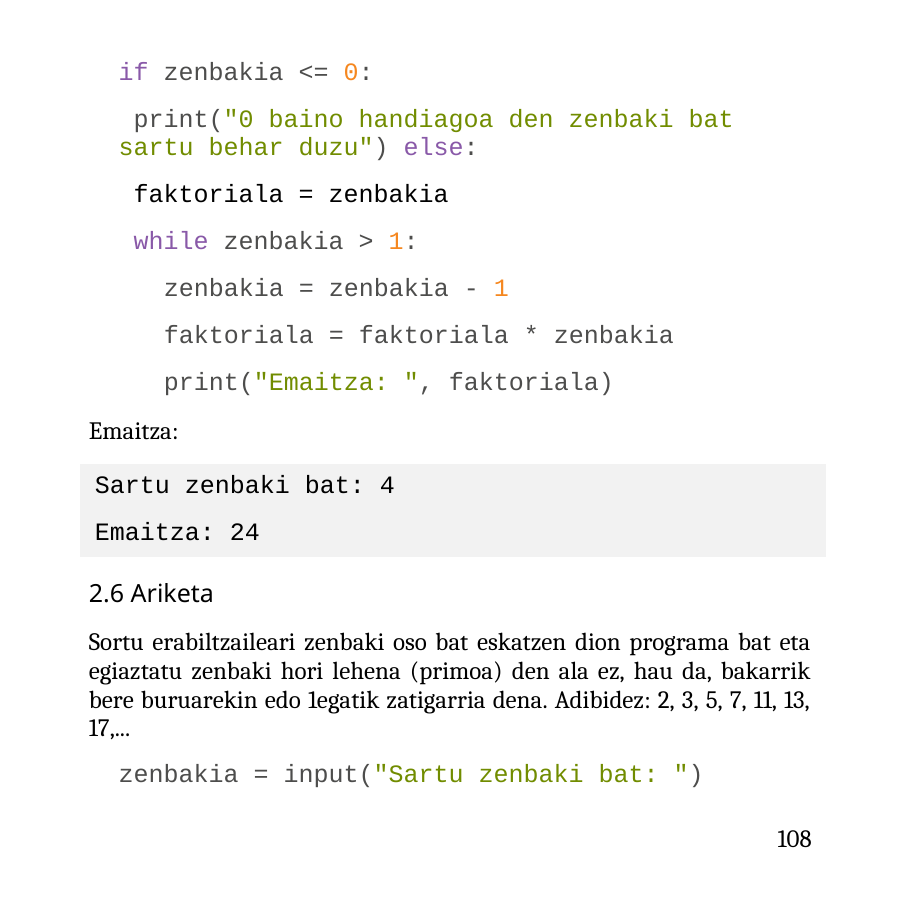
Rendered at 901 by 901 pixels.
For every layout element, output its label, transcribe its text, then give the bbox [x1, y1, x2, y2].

text zenbakia = input("Sartu zenbaki bat: ") [118, 762, 811, 790]
text while zenbakia > 1: [118, 229, 811, 257]
text 2.6 Ariketa [89, 575, 811, 609]
text Emaitza: 24 [86, 512, 820, 550]
text faktoriala = faktoriala * zenbakia [118, 323, 811, 351]
text Emaitza: [89, 417, 811, 446]
text if zenbakia <= 0: [118, 59, 811, 87]
text Sortu erabiltzaileari zenbaki oso bat eskatzen dion programa bat eta egiaztatu zenbaki hori lehena (primoa) den ala ez, hau da, bakarrik bere buruarekin edo 1egatik zatigarria dena. Adibidez: 2, 3, 5, 7, 11, 13, 17,... [89, 628, 811, 743]
text faktoriala = zenbakia [118, 182, 811, 210]
text print("0 baino handiagoa den zenbaki bat sartu behar duzu") else: [118, 106, 811, 163]
text print("Emaitza: ", faktoriala) [118, 370, 811, 398]
text Sartu zenbaki bat: 4 [86, 471, 820, 501]
text zenbakia = zenbakia - 1 [118, 276, 811, 304]
